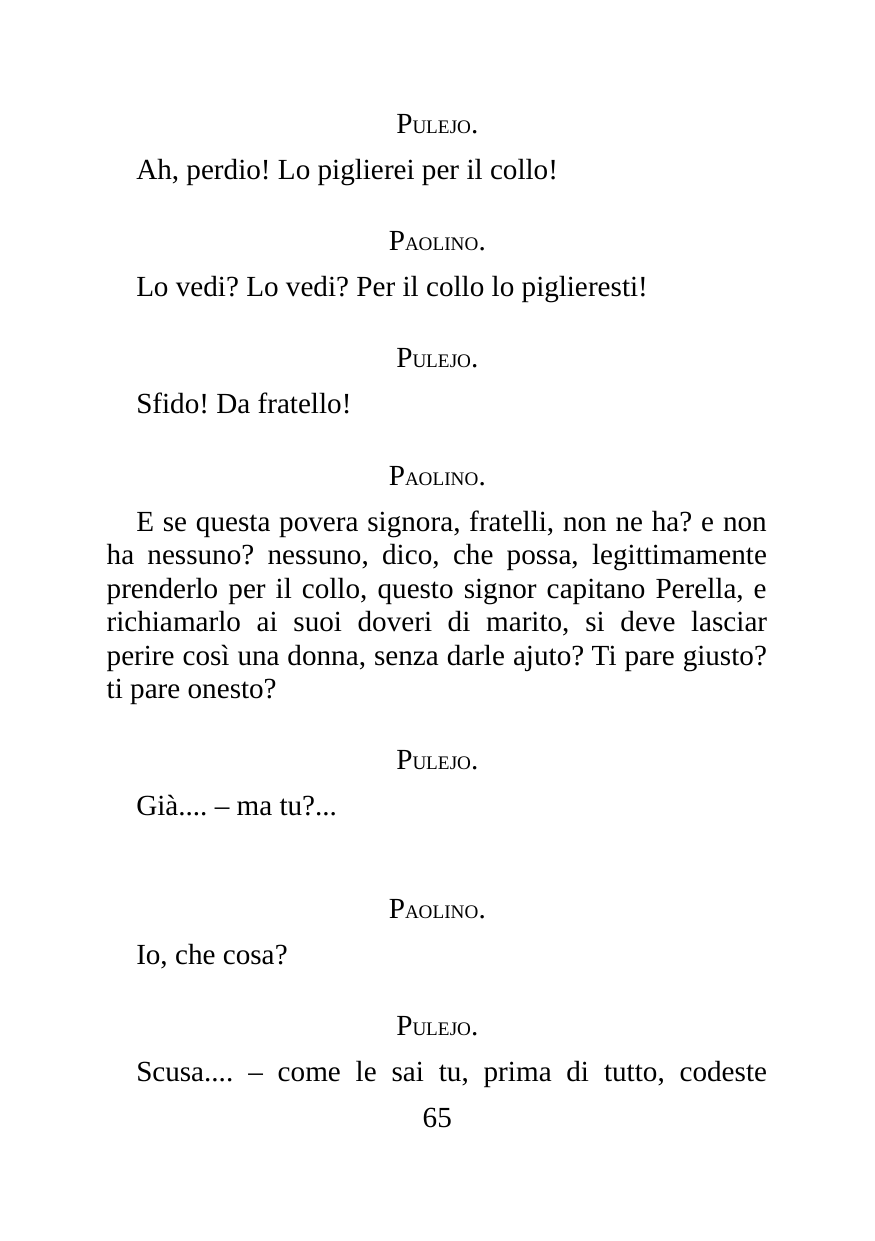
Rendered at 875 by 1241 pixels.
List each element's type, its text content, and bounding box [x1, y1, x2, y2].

text Ah, perdio! Lo piglierei per il collo! [106, 152, 768, 186]
text Pulejo. [106, 1008, 768, 1042]
text Paolino. [106, 458, 768, 491]
text Pulejo. [106, 106, 768, 140]
text Io, che cosa? [106, 937, 768, 971]
text Paolino. [106, 223, 768, 257]
text Scusa.... ‒ come le sai tu, prima di tutto, codeste [106, 1054, 768, 1088]
text Sfido! Da fratello! [106, 387, 768, 420]
text Pulejo. [106, 742, 768, 776]
text Lo vedi? Lo vedi? Per il collo lo piglieresti! [106, 269, 768, 303]
text Pulejo. [106, 341, 768, 374]
text E se questa povera signora, fratelli, non ne ha? e non ha nessuno? nessuno, dico, che possa, legittimamente prenderlo per il collo, questo signor capitano Perella, e richiamarlo ai suoi doveri di marito, si deve lasciar perire così una donna, senza darle ajuto? Ti pare giusto? ti pare onesto? [106, 504, 768, 705]
text Paolino. [106, 891, 768, 925]
text Già.... ‒ ma tu?... [106, 788, 768, 822]
